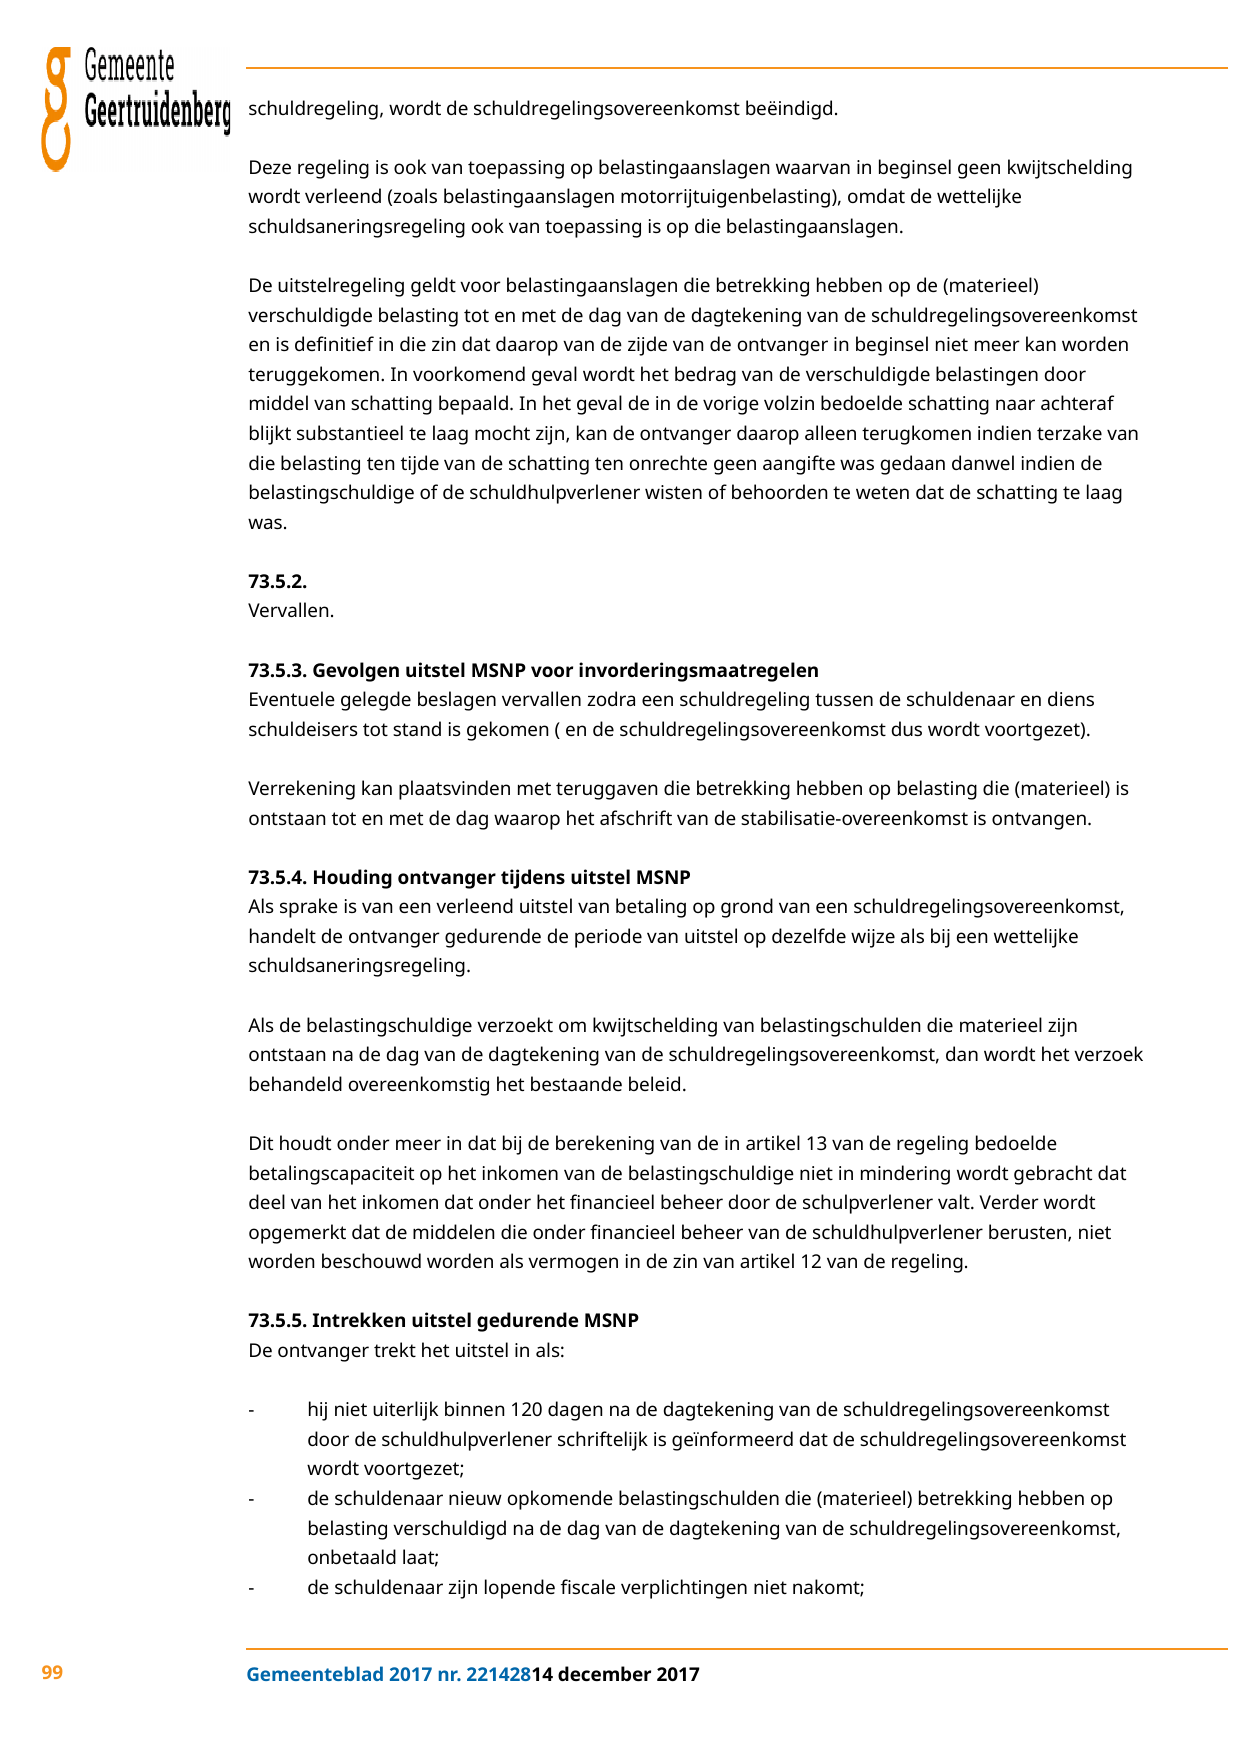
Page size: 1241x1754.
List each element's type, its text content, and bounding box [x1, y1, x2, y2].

text schuldregeling, wordt de schuldregelingsovereenkomst beëindigd. [248, 95, 1152, 121]
list de schuldenaar zijn lopende fiscale verplichtingen niet nakomt; [248, 1574, 1152, 1600]
text Vervallen. [248, 598, 1152, 623]
text Als de belastingschuldige verzoekt om kwijtschelding van belastingschulden die materieel zijn ontstaan na de dag van de dagtekening van de schuldregelingsovereenkomst, dan wordt het verzoek behandeld overeenkomstig het bestaande beleid. [248, 1012, 1152, 1097]
text 73.5.4. Houding ontvanger tijdens uitstel MSNP [248, 864, 1152, 890]
text Deze regeling is ook van toepassing op belastingaanslagen waarvan in beginsel geen kwijtschelding wordt verleend (zoals belastingaanslagen motorrijtuigenbelasting), omdat de wettelijke schuldsaneringsregeling ook van toepassing is op die belastingaanslagen. [248, 154, 1152, 239]
text Verrekening kan plaatsvinden met teruggaven die betrekking hebben op belasting die (materieel) is ontstaan tot en met de dag waarop het afschrift van de stabilisatie-overeenkomst is ontvangen. [248, 775, 1152, 831]
text Eventuele gelegde beslagen vervallen zodra een schuldregeling tussen de schuldenaar en diens schuldeisers tot stand is gekomen ( en de schuldregelingsovereenkomst dus wordt voortgezet). [248, 686, 1152, 742]
text Dit houdt onder meer in dat bij de berekening van de in artikel 13 van de regeling bedoelde betalingscapaciteit op het inkomen van de belastingschuldige niet in mindering wordt gebracht dat deel van het inkomen dat onder het financieel beheer door de schulpverlener valt. Verder wordt opgemerkt dat de middelen die onder financieel beheer van de schuldhulpverlener berusten, niet worden beschouwd worden als vermogen in de zin van artikel 12 van de regeling. [248, 1130, 1152, 1274]
text 73.5.2. [248, 568, 1152, 594]
picture [41, 47, 231, 172]
list de schuldenaar nieuw opkomende belastingschulden die (materieel) betrekking hebben op belasting verschuldigd na de dag van de dagtekening van de schuldregelingsovereenkomst, onbetaald laat; [248, 1485, 1152, 1570]
list hij niet uiterlijk binnen 120 dagen na de dagtekening van de schuldregelingsovereenkomst door de schuldhulpverlener schriftelijk is geïnformeerd dat de schuldregelingsovereenkomst wordt voortgezet; [248, 1396, 1152, 1481]
text 73.5.3. Gevolgen uitstel MSNP voor invorderingsmaatregelen [248, 657, 1152, 683]
text Als sprake is van een verleend uitstel van betaling op grond van een schuldregelingsovereenkomst, handelt de ontvanger gedurende de periode van uitstel op dezelfde wijze als bij een wettelijke schuldsaneringsregeling. [248, 893, 1152, 978]
text De ontvanger trekt het uitstel in als: [248, 1337, 1152, 1363]
text 73.5.5. Intrekken uitstel gedurende MSNP [248, 1308, 1152, 1333]
text De uitstelregeling geldt voor belastingaanslagen die betrekking hebben op de (materieel) verschuldigde belasting tot en met de dag van de dagtekening van de schuldregelingsovereenkomst en is definitief in die zin dat daarop van de zijde van de ontvanger in beginsel niet meer kan worden teruggekomen. In voorkomend geval wordt het bedrag van de verschuldigde belastingen door middel van schatting bepaald. In het geval de in de vorige volzin bedoelde schatting naar achteraf blijkt substantieel te laag mocht zijn, kan de ontvanger daarop alleen terugkomen indien terzake van die belasting ten tijde van de schatting ten onrechte geen aangifte was gedaan danwel indien de belastingschuldige of de schuldhulpverlener wisten of behoorden te weten dat de schatting te laag was. [248, 272, 1152, 535]
